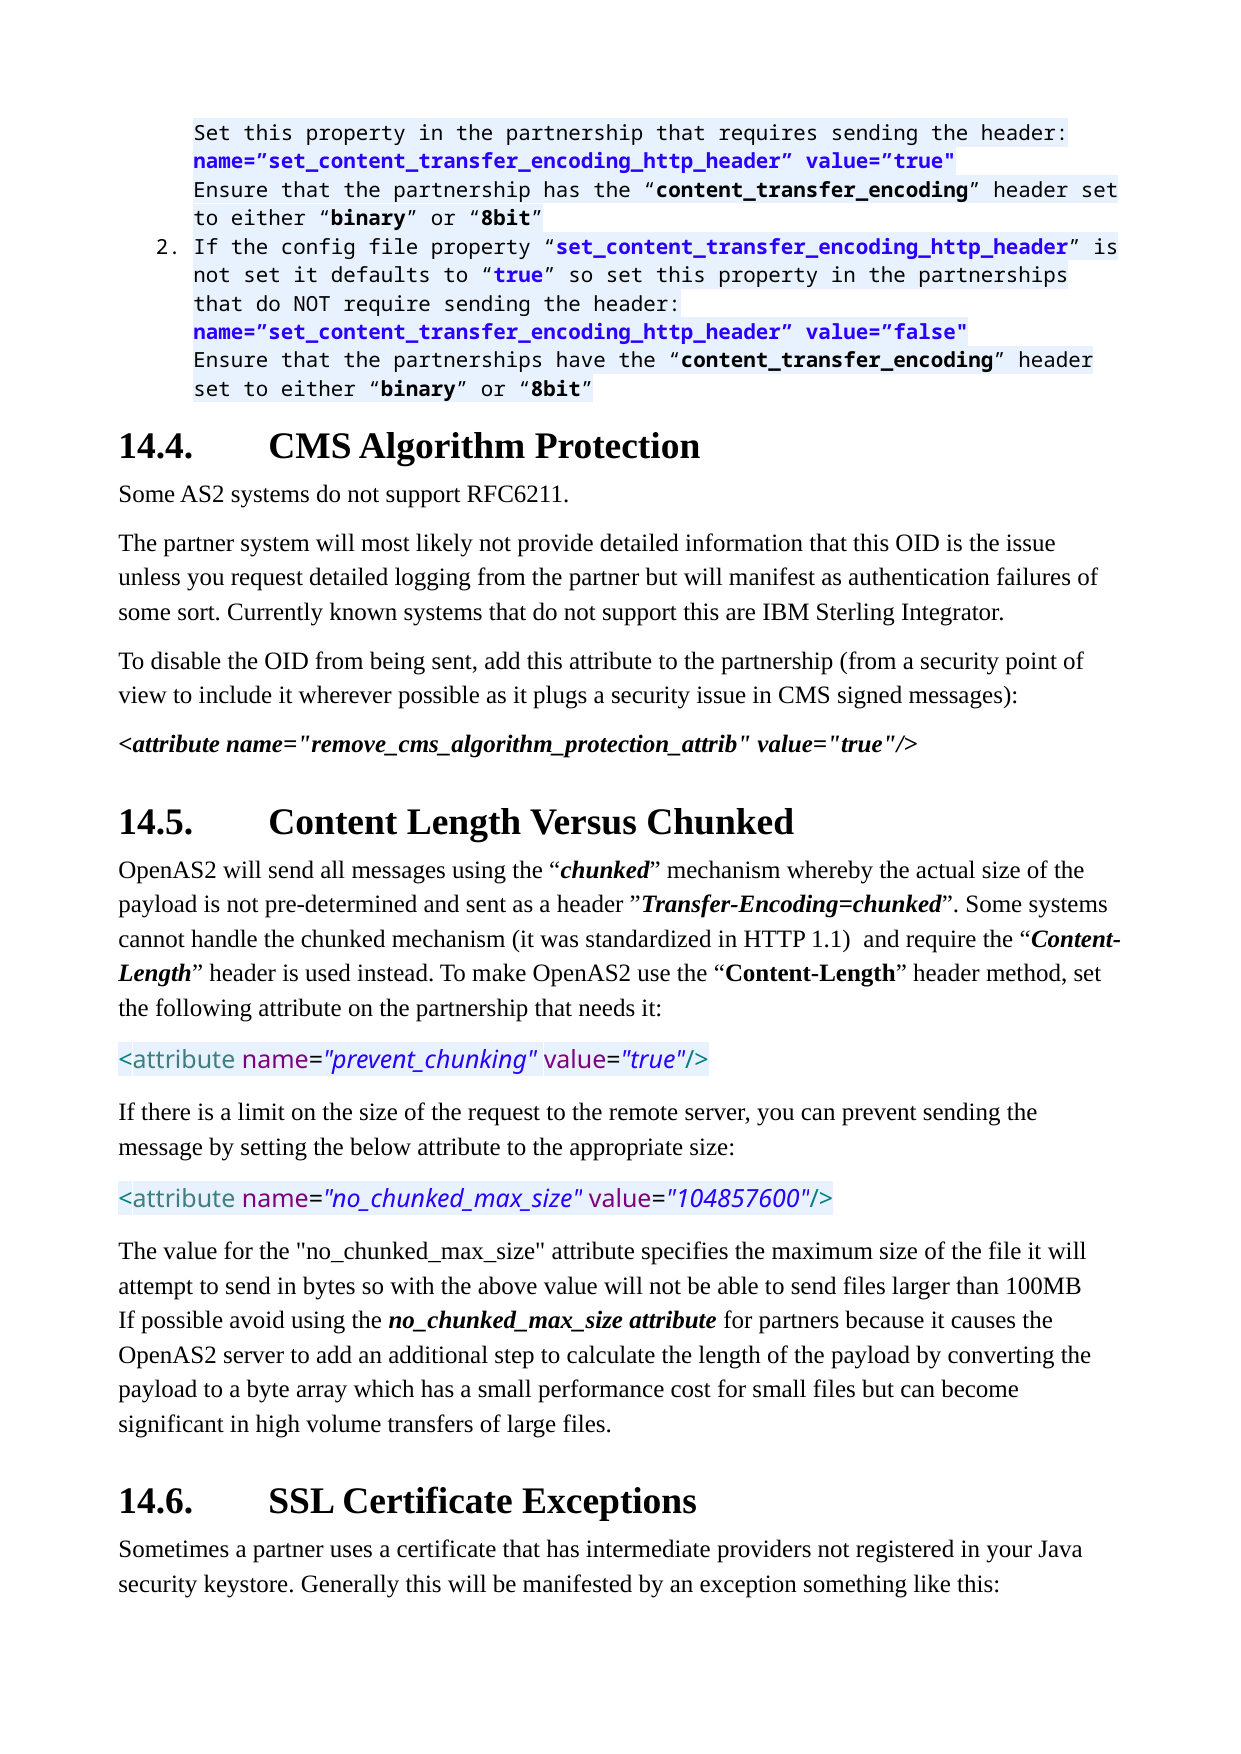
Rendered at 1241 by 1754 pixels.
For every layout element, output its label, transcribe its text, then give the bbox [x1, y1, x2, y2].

text To disable the OID from being sent, add this attribute to the partnership (from a security point of view to include it wherever possible as it plugs a security issue in CMS signed messages): [118, 646, 1122, 709]
list Set this property in the partnership that requires sending the header: name=”set_content_transfer_encoding_http_header” value=”true" Ensure that the partnership has the “content_transfer_encoding” header set to either “binary” or “8bit” [156, 118, 1122, 232]
subtitle SSL Certificate Exceptions [118, 1479, 1122, 1522]
text If there is a limit on the size of the request to the remote server, you can prevent sending the message by setting the below attribute to the appropriate size: [118, 1097, 1122, 1161]
text <attribute name="remove_cms_algorithm_protection_attrib" value="true"/> [118, 729, 1122, 758]
text The value for the "no_chunked_max_size" attribute specifies the maximum size of the file it will attempt to send in bytes so with the above value will not be able to send files larger than 100MB If possible avoid using the no_chunked_max_size attribute for partners because it causes the OpenAS2 server to add an additional step to calculate the length of the payload by converting the payload to a byte array which has a small performance cost for small files but can become significant in high volume transfers of large files. [118, 1236, 1122, 1438]
subtitle Content Length Versus Chunked [118, 799, 1122, 843]
text The partner system will most likely not provide detailed information that this OID is the issue unless you request detailed logging from the partner but will manifest as authentication failures of some sort. Currently known systems that do not support this are IBM Sterling Integrator. [118, 528, 1122, 626]
text OpenAS2 will send all messages using the “chunked” mechanism whereby the actual size of the payload is not pre-determined and sent as a header ”Transfer-Encoding=chunked”. Some systems cannot handle the chunked mechanism (it was standardized in HTTP 1.1) and require the “Content-Length” header is used instead. To make OpenAS2 use the “Content-Length” header method, set the following attribute on the partnership that needs it: [118, 855, 1122, 1022]
list If the config file property “set_content_transfer_encoding_http_header” is not set it defaults to “true” so set this property in the partnerships that do NOT require sending the header: name=”set_content_transfer_encoding_http_header” value=”false" Ensure that the partnerships have the “content_transfer_encoding” header set to either “binary” or “8bit” [156, 232, 1122, 402]
text Sometimes a partner uses a certificate that has intermediate providers not registered in your Java security keystore. Generally this will be manifested by an exception something like this: [118, 1534, 1122, 1598]
text <attribute name="no_chunked_max_size" value="104857600"/> [118, 1181, 1122, 1215]
subtitle CMS Algorithm Protection [118, 423, 1122, 466]
text <attribute name="prevent_chunking" value="true"/> [118, 1042, 1122, 1076]
text Some AS2 systems do not support RFC6211. [118, 479, 1122, 508]
